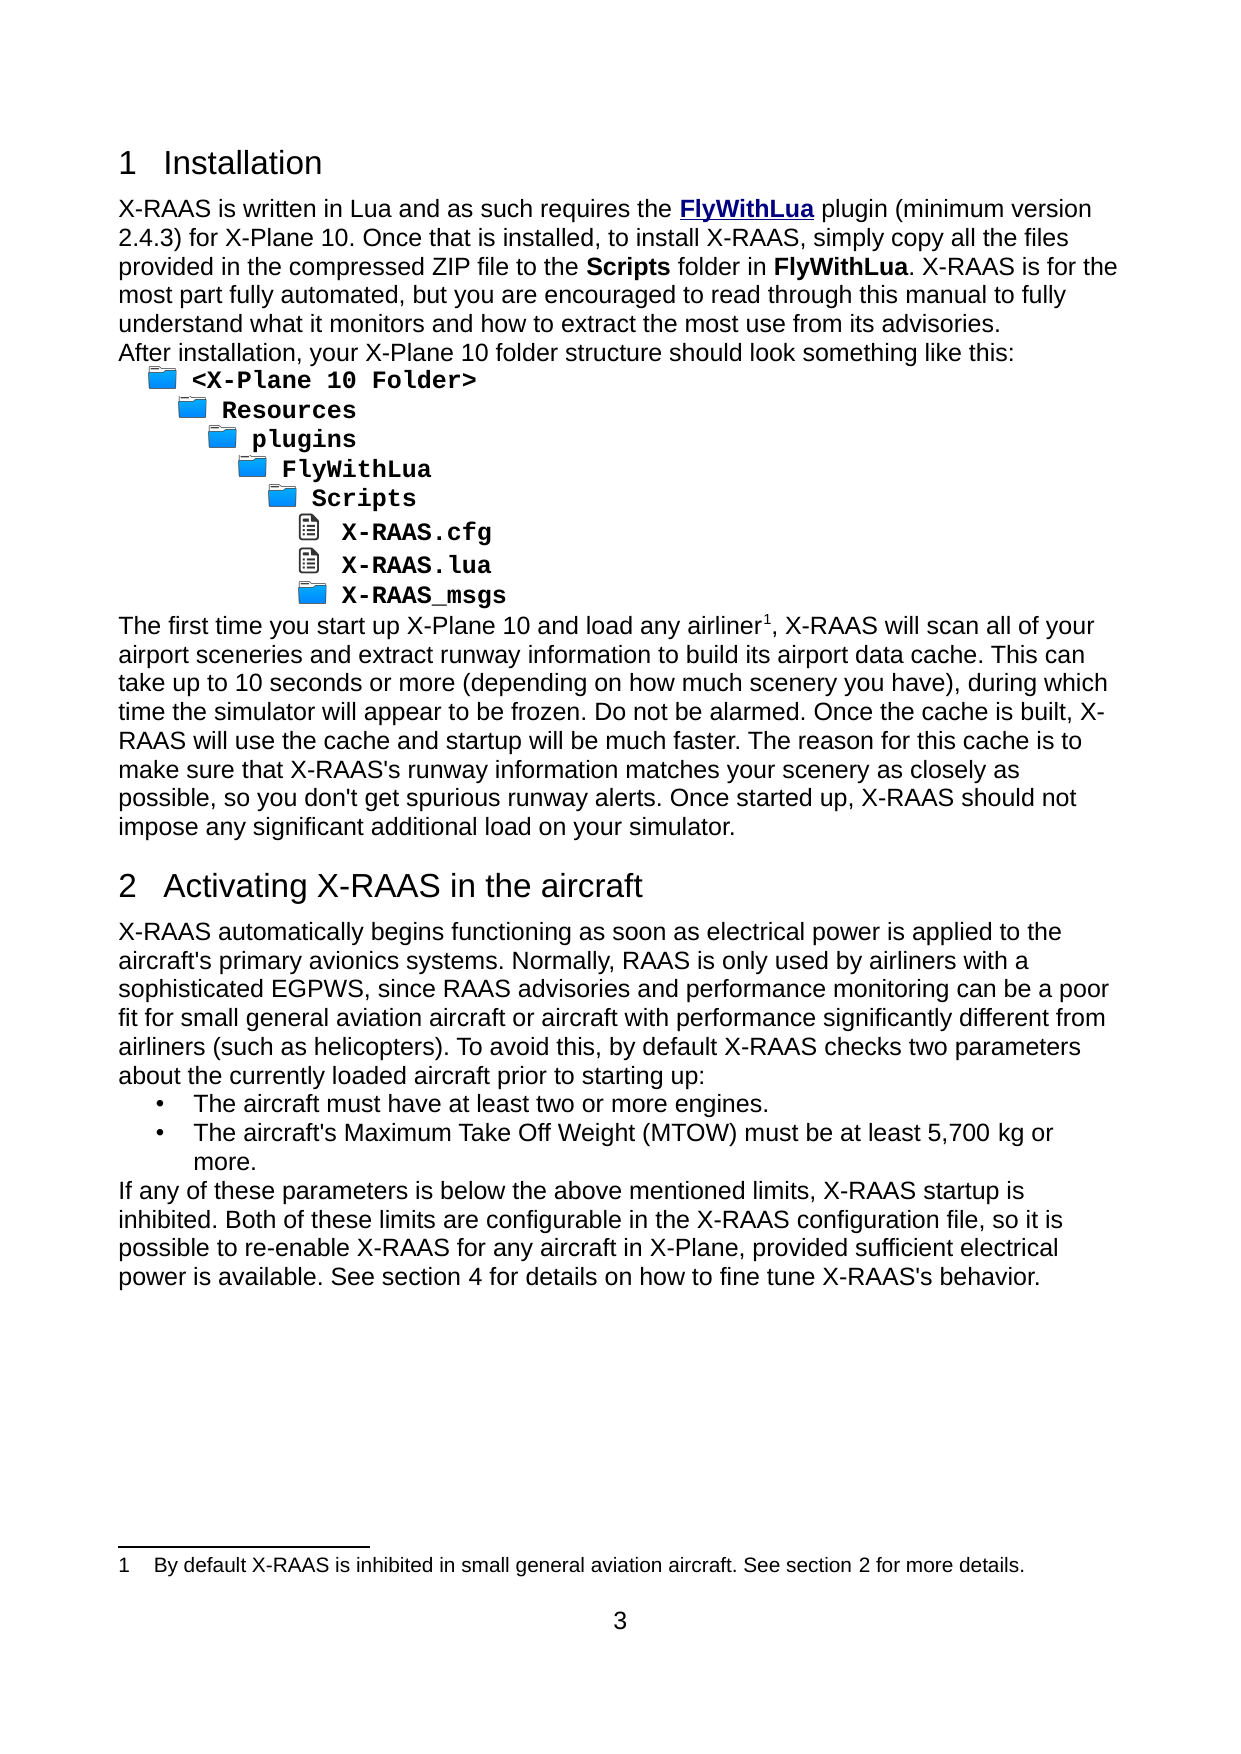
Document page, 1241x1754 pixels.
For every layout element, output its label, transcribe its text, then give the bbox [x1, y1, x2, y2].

list The aircraft must have at least two or more engines. [156, 1089, 1122, 1118]
text plugins [118, 426, 1122, 455]
picture [298, 581, 327, 587]
text X-RAAS automatically begins functioning as soon as electrical power is applied to the aircraft's primary avionics systems. Normally, RAAS is only used by airliners with a sophisticated EGPWS, since RAAS advisories and performance monitoring can be a poor fit for small general aviation aircraft or aircraft with performance significantly different from airliners (such as helicopters). To avoid this, by default X-RAAS checks two parameters about the currently loaded aircraft prior to starting up: [118, 917, 1122, 1089]
text By default X-RAAS is inhibited in small general aviation aircraft. See section 2 for more details. [118, 1553, 1122, 1577]
text X-RAAS is written in Lua and as such requires the FlyWithLua plugin (minimum version 2.4.3) for X-Plane 10. Once that is installed, to install X-RAAS, simply copy all the files provided in the compressed ZIP file to the Scripts folder in FlyWithLua. X-RAAS is for the most part fully automated, but you are encouraged to read through this manual to fully understand what it monitors and how to extract the most use from its advisories. [118, 194, 1122, 338]
text X-RAAS_msgs [118, 581, 1122, 611]
picture [238, 463, 267, 477]
picture [298, 547, 320, 574]
picture [298, 590, 327, 604]
list The aircraft's Maximum Take Off Weight (MTOW) must be at least 5,700 kg or more. [156, 1118, 1122, 1176]
picture [208, 425, 237, 431]
picture [178, 404, 207, 418]
picture [148, 375, 177, 389]
picture [298, 513, 320, 541]
subtitle Activating X-RAAS in the aircraft [118, 866, 1122, 904]
picture [208, 434, 237, 448]
picture [178, 396, 207, 401]
text X-RAAS.cfg [118, 514, 1122, 548]
picture [148, 366, 177, 372]
picture [268, 484, 297, 490]
text After installation, your X-Plane 10 folder structure should look something like this: [118, 338, 1122, 367]
text Scripts [118, 484, 1122, 514]
text <X-Plane 10 Folder> [118, 367, 1122, 396]
text If any of these parameters is below the above mentioned limits, X-RAAS startup is inhibited. Both of these limits are configurable in the X-RAAS configuration file, so it is possible to re-enable X-RAAS for any aircraft in X-Plane, provided sufficient electrical power is available. See section 4 for details on how to fine tune X-RAAS's behavior. [118, 1176, 1122, 1291]
picture [268, 493, 297, 507]
text FlyWithLua [118, 455, 1122, 484]
text The first time you start up X-Plane 10 and load any airliner, X-RAAS will scan all of your airport sceneries and extract runway information to build its airport data cache. This can take up to 10 seconds or more (depending on how much scenery you have), during which time the simulator will appear to be frozen. Do not be alarmed. Once the cache is built, X-RAAS will use the cache and startup will be much faster. The reason for this cache is to make sure that X-RAAS's runway information matches your scenery as closely as possible, so you don't get spurious runway alerts. Once started up, X-RAAS should not impose any significant additional load on your simulator. [118, 611, 1122, 841]
subtitle Installation [118, 143, 1122, 182]
text X-RAAS.lua [118, 548, 1122, 581]
text Resources [118, 396, 1122, 426]
picture [238, 455, 267, 460]
